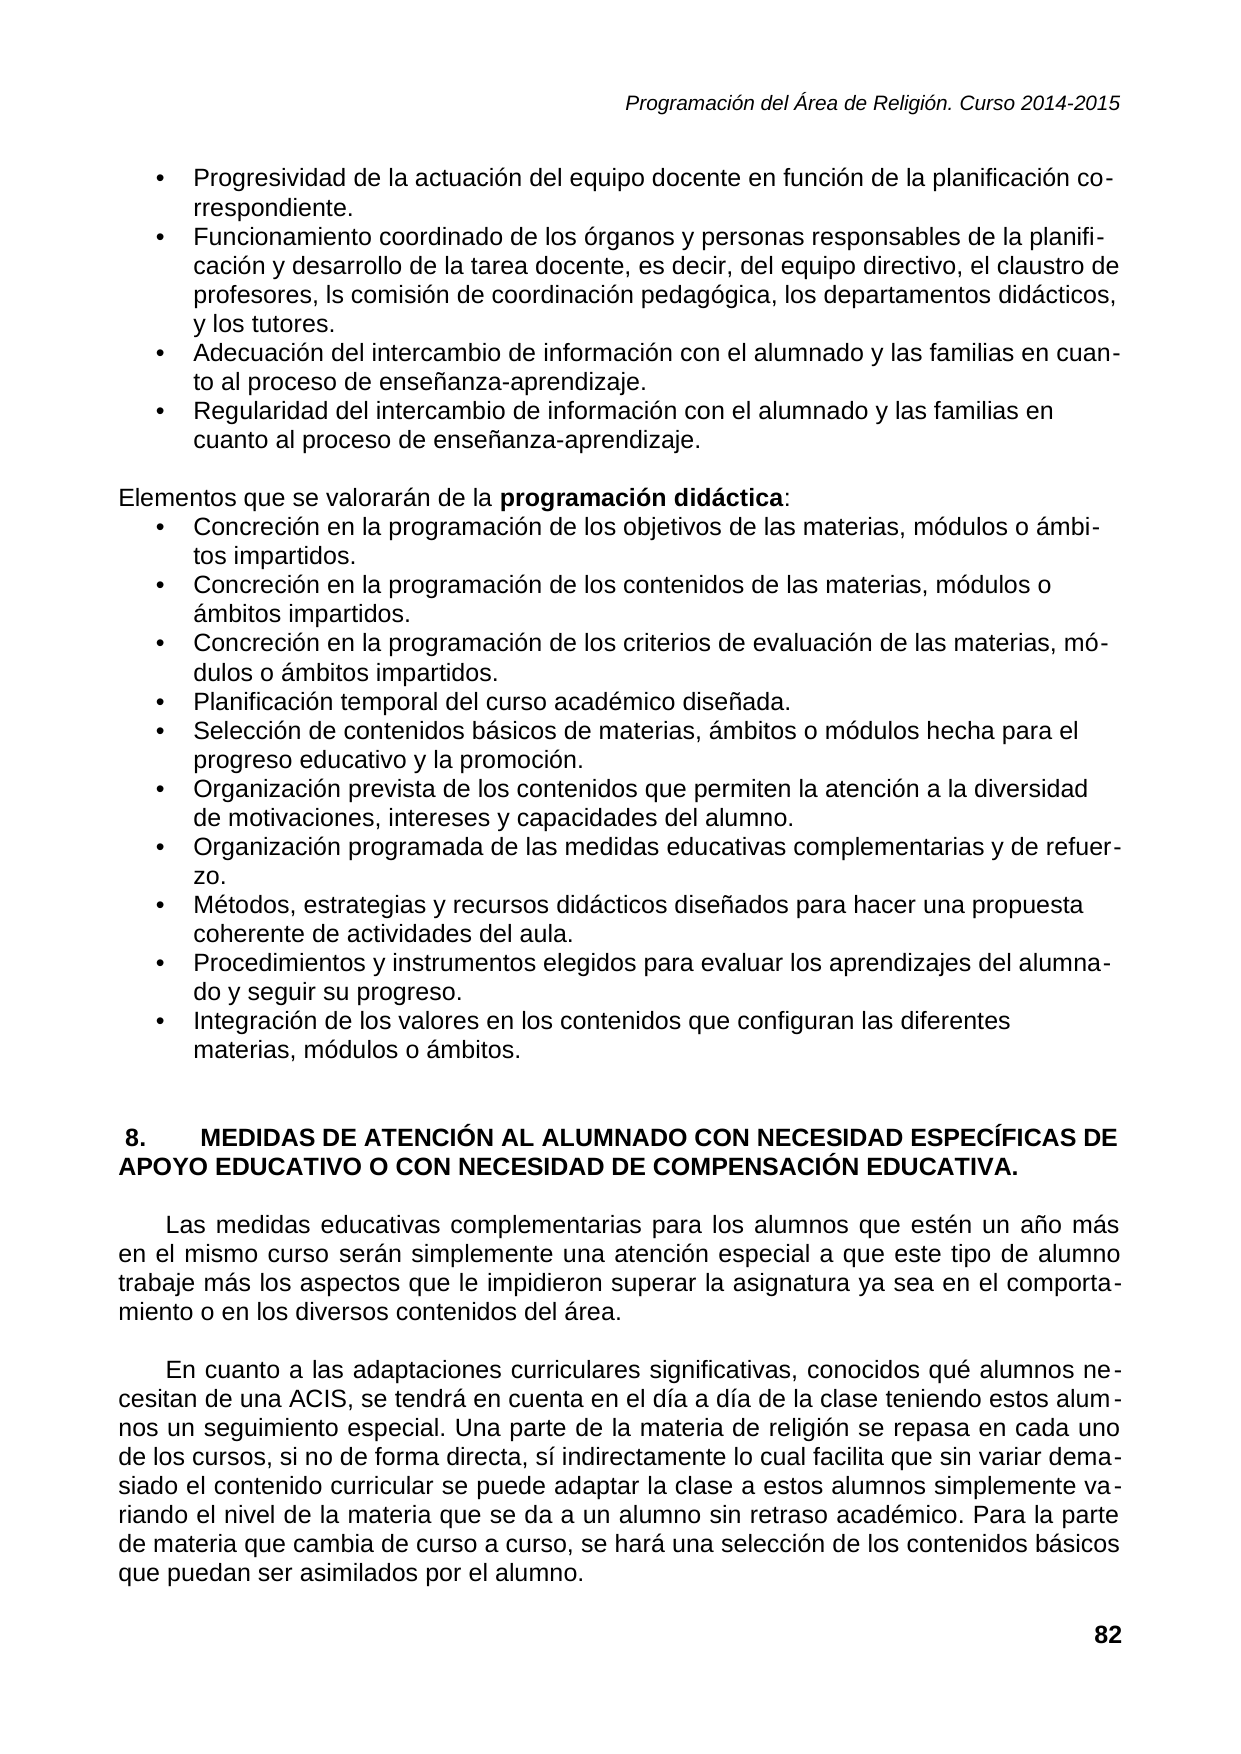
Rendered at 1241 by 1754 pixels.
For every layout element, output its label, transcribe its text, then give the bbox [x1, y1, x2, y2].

list Planificación temporal del curso académico diseñada. [156, 686, 1122, 716]
list Concreción en la programación de los objetivos de las materias, módulos o ámbi­tos impartidos. [156, 512, 1122, 570]
list Selección de contenidos básicos de materias, ámbitos o módulos hecha para el progreso educativo y la promoción. [156, 716, 1122, 774]
list Adecuación del intercambio de información con el alumnado y las familias en cuan­to al proceso de enseñanza-aprendizaje. [156, 338, 1122, 396]
list Procedimientos y instrumentos elegidos para evaluar los aprendizajes del alumna­do y seguir su progreso. [156, 948, 1122, 1006]
list Organización programada de las medidas educativas complementarias y de refuer­zo. [156, 832, 1122, 890]
list Regularidad del intercambio de información con el alumnado y las familias en cuanto al proceso de enseñanza-aprendizaje. [156, 396, 1122, 454]
list Funcionamiento coordinado de los órganos y personas responsables de la planifi­cación y desarrollo de la tarea docente, es decir, del equipo directivo, el claustro de profesores, ls comisión de coordinación pedagógica, los departamentos didácticos, y los tutores. [156, 221, 1122, 338]
list Organización prevista de los contenidos que permiten la atención a la diversidad de motivaciones, intereses y capacidades del alumno. [156, 774, 1122, 832]
list Progresividad de la actuación del equipo docente en función de la planificación co­rrespondiente. [156, 163, 1122, 221]
list Concreción en la programación de los contenidos de las materias, módulos o ámbi­tos impartidos. [156, 570, 1122, 628]
list Concreción en la programación de los criterios de evaluación de las materias, mó­dulos o ámbitos impartidos. [156, 628, 1122, 686]
list Métodos, estrategias y recursos didácticos diseñados para hacer una propuesta coherente de actividades del aula. [156, 890, 1122, 948]
text En cuanto a las adaptaciones curriculares significativas, conocidos qué alumnos ne­cesitan de una ACIS, se tendrá en cuenta en el día a día de la clase teniendo estos alum­nos un seguimiento especial. Una parte de la materia de religión se repasa en cada uno de los cursos, si no de forma directa, sí indirectamente lo cual facilita que sin variar dema­siado el contenido curricular se puede adaptar la clase a estos alumnos simplemente va­riando el nivel de la materia que se da a un alumno sin retraso académico. Para la parte de materia que cambia de curso a curso, se hará una selección de los contenidos básicos que puedan ser asimilados por el alumno. [118, 1355, 1122, 1587]
text Las medidas educativas complementarias para los alumnos que estén un año más en el mismo curso serán simplemente una atención especial a que este tipo de alumno tra­baje más los aspectos que le impidieron superar la asignatura ya sea en el comporta­miento o en los diversos contenidos del área. [118, 1209, 1122, 1326]
list Integración de los valores en los contenidos que configuran las diferentes materias, módulos o ámbitos. [156, 1006, 1122, 1064]
list MEDIDAS DE ATENCIÓN AL ALUMNADO CON NECESIDAD ESPECÍFICAS DE APOYO EDUCATIVO O CON NECESIDAD DE COMPENSACIÓN EDUCATIVA. [118, 1122, 1122, 1181]
text Elementos que se valorarán de la programación didáctica: [118, 483, 1122, 512]
